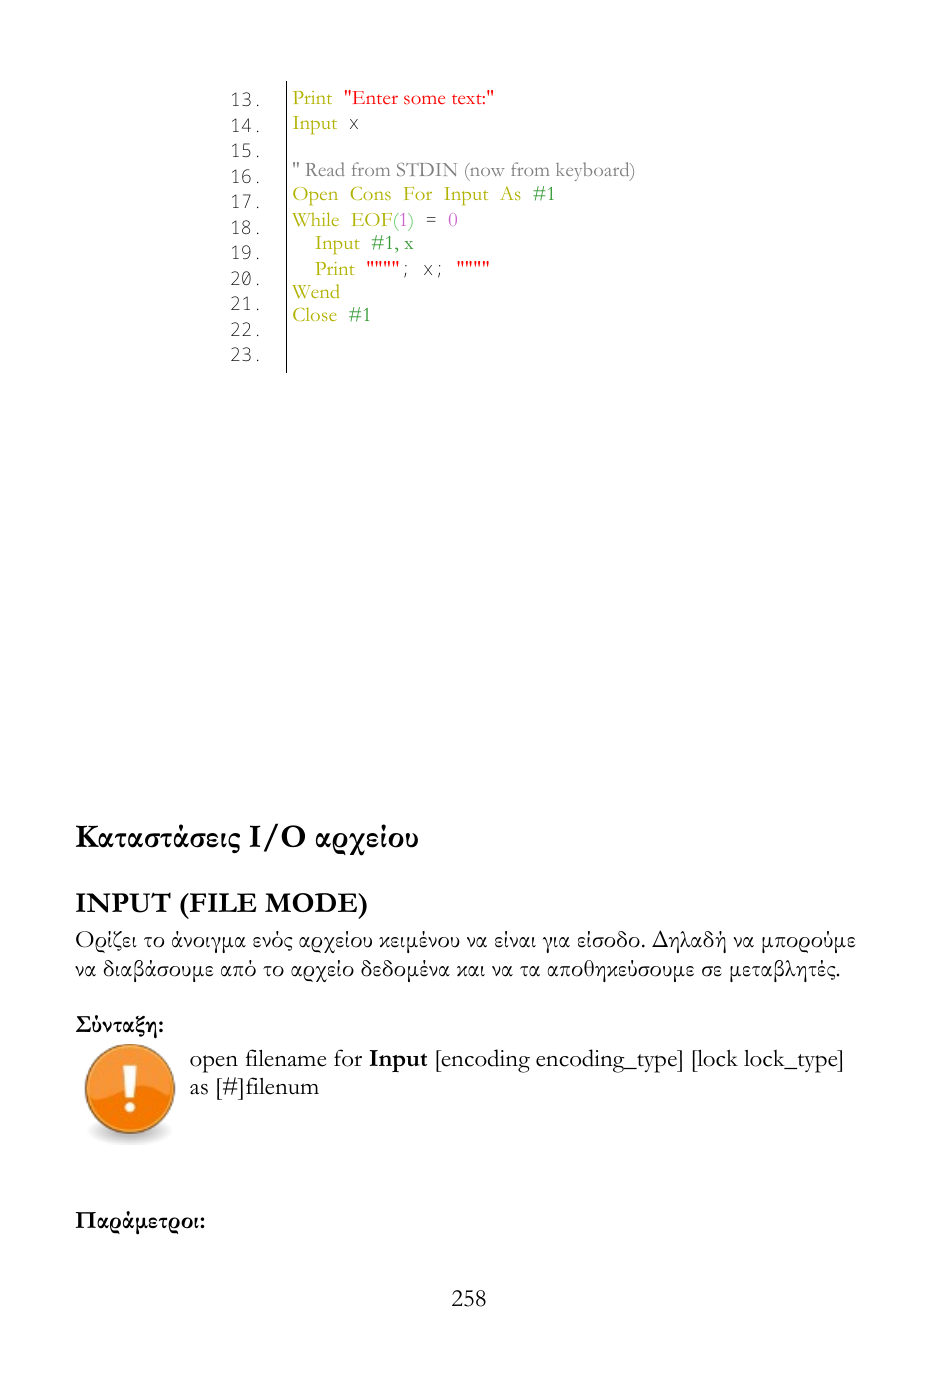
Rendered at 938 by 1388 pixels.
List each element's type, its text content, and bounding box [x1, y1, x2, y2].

picture [79, 1044, 180, 1145]
table_header [75, 75, 180, 400]
text Ορίζει το άνοιγμα ενός αρχείου κειμένου να είναι για είσοδο. Δηλαδή να μπορούμε να διαβάσουμε από το αρχείο δεδομένα και να τα αποθηκεύσουμε σε μεταβλητές. [75, 926, 862, 983]
text Παράμετροι: [75, 1207, 862, 1235]
table_header [180, 75, 863, 400]
text Σύνταξη: [75, 1011, 862, 1039]
table_header [186, 81, 286, 373]
subtitle INPUT (FILE MODE) [75, 887, 862, 920]
table_header open filename for Input [encoding encoding_type] [lock lock_type] as [#]filenum [184, 1039, 863, 1178]
table_header [75, 1039, 183, 1178]
subtitle Καταστάσεις Ι/Ο αρχείου [75, 818, 862, 856]
table_header Print "Enter some text:" Input x '' Read from STDIN (now from keyboard) Open Cons For Input As #1 While EOF(1) = 0 Input #1, x Print """"; x; """" Wend Close #1 [287, 81, 857, 373]
